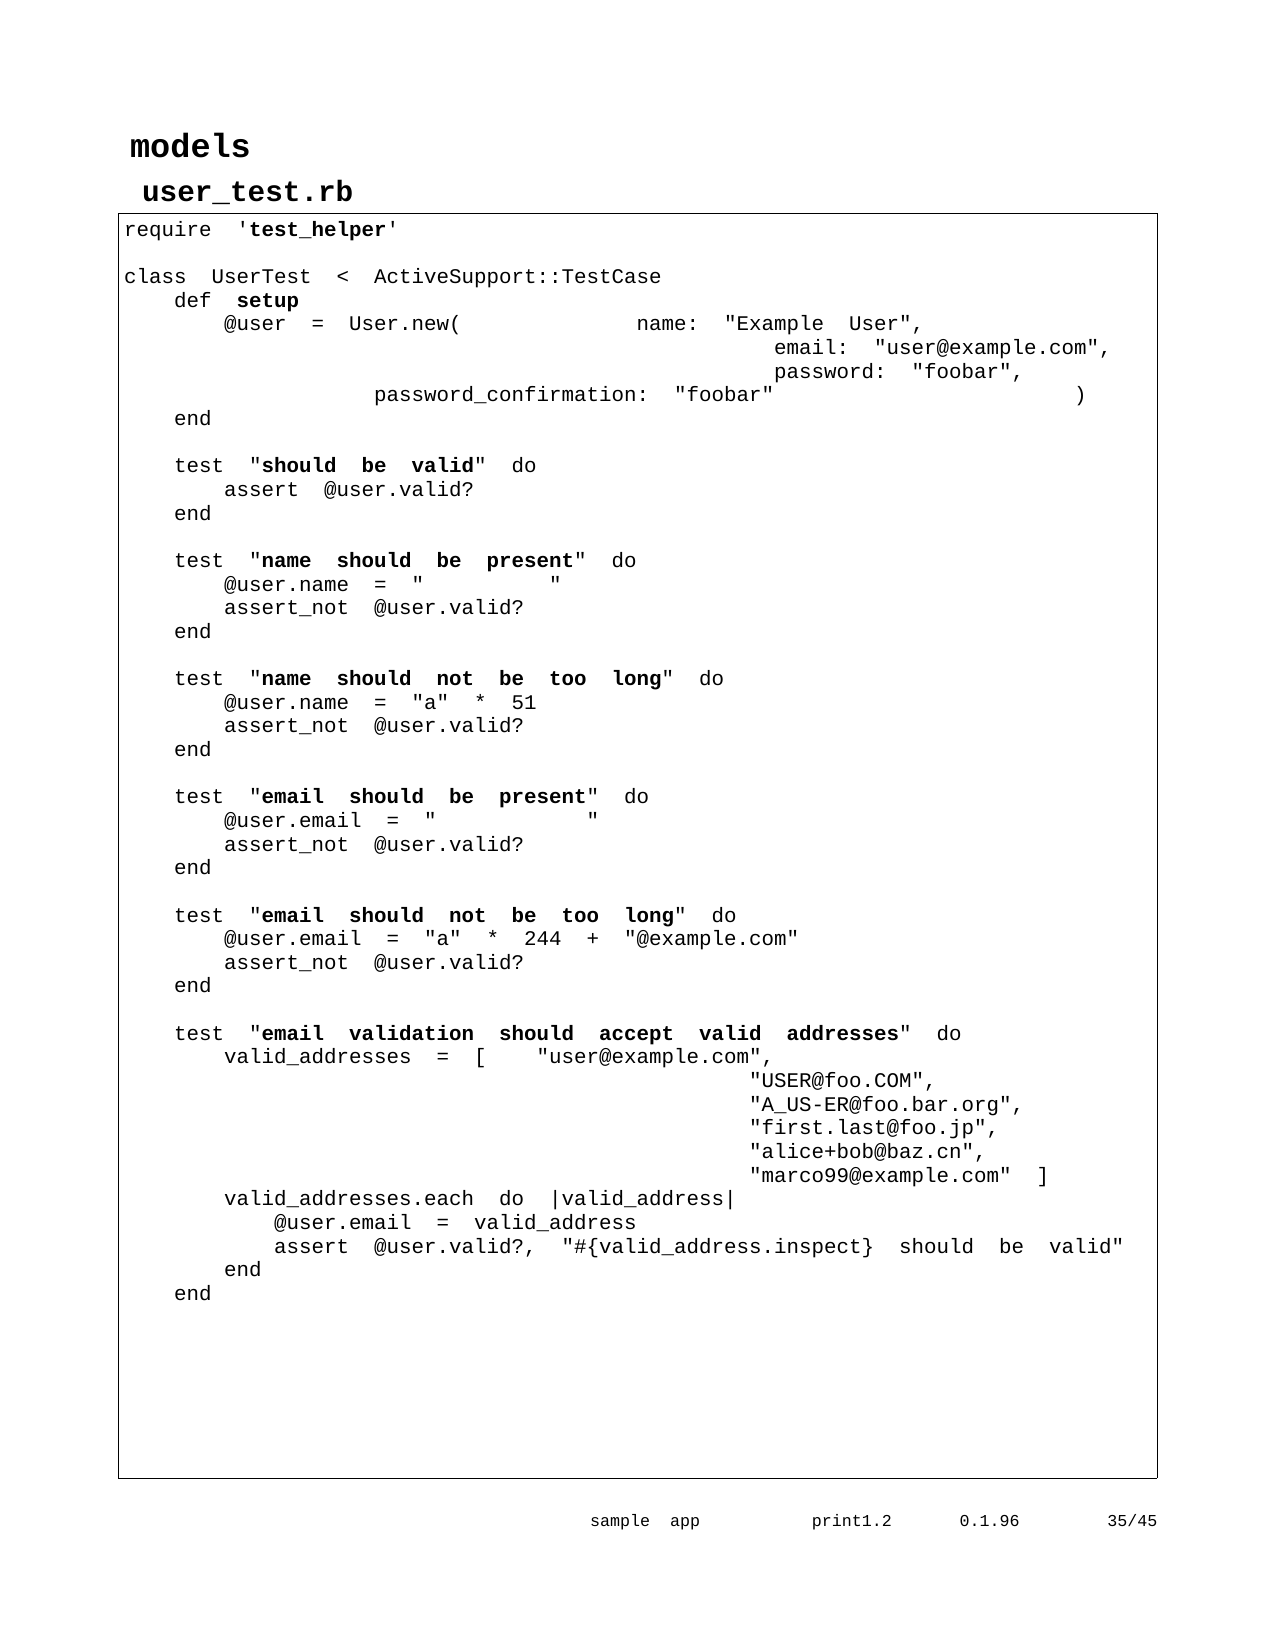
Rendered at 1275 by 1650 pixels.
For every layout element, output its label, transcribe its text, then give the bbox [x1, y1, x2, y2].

subtitle models [130, 130, 1157, 168]
table_header require 'test_helper' class UserTest < ActiveSupport::TestCase def setup @user = User.new( name: "Example User", email: "user@example.com", password: "foobar", password_confirmation: "foobar" ) end test "should be valid" do assert @user.valid? end test "name should be present" do @user.name = " " assert_not @user.valid? end test "name should not be too long" do @user.name = "a" * 51 assert_not @user.valid? end test "email should be present" do @user.email = " " assert_not @user.valid? end test "email should not be too long" do @user.email = "a" * 244 + "@example.com" assert_not @user.valid? end test "email validation should accept valid addresses" do valid_addresses = [ "user@example.com", "USER@foo.COM", "A_US-ER@foo.bar.org", "first.last@foo.jp", "alice+bob@baz.cn", "marco99@example.com" ] valid_addresses.each do |valid_address| @user.email = valid_address assert @user.valid?, "#{valid_address.inspect} should be valid" end end [119, 214, 1157, 1478]
subtitle user_test.rb [142, 177, 1157, 210]
